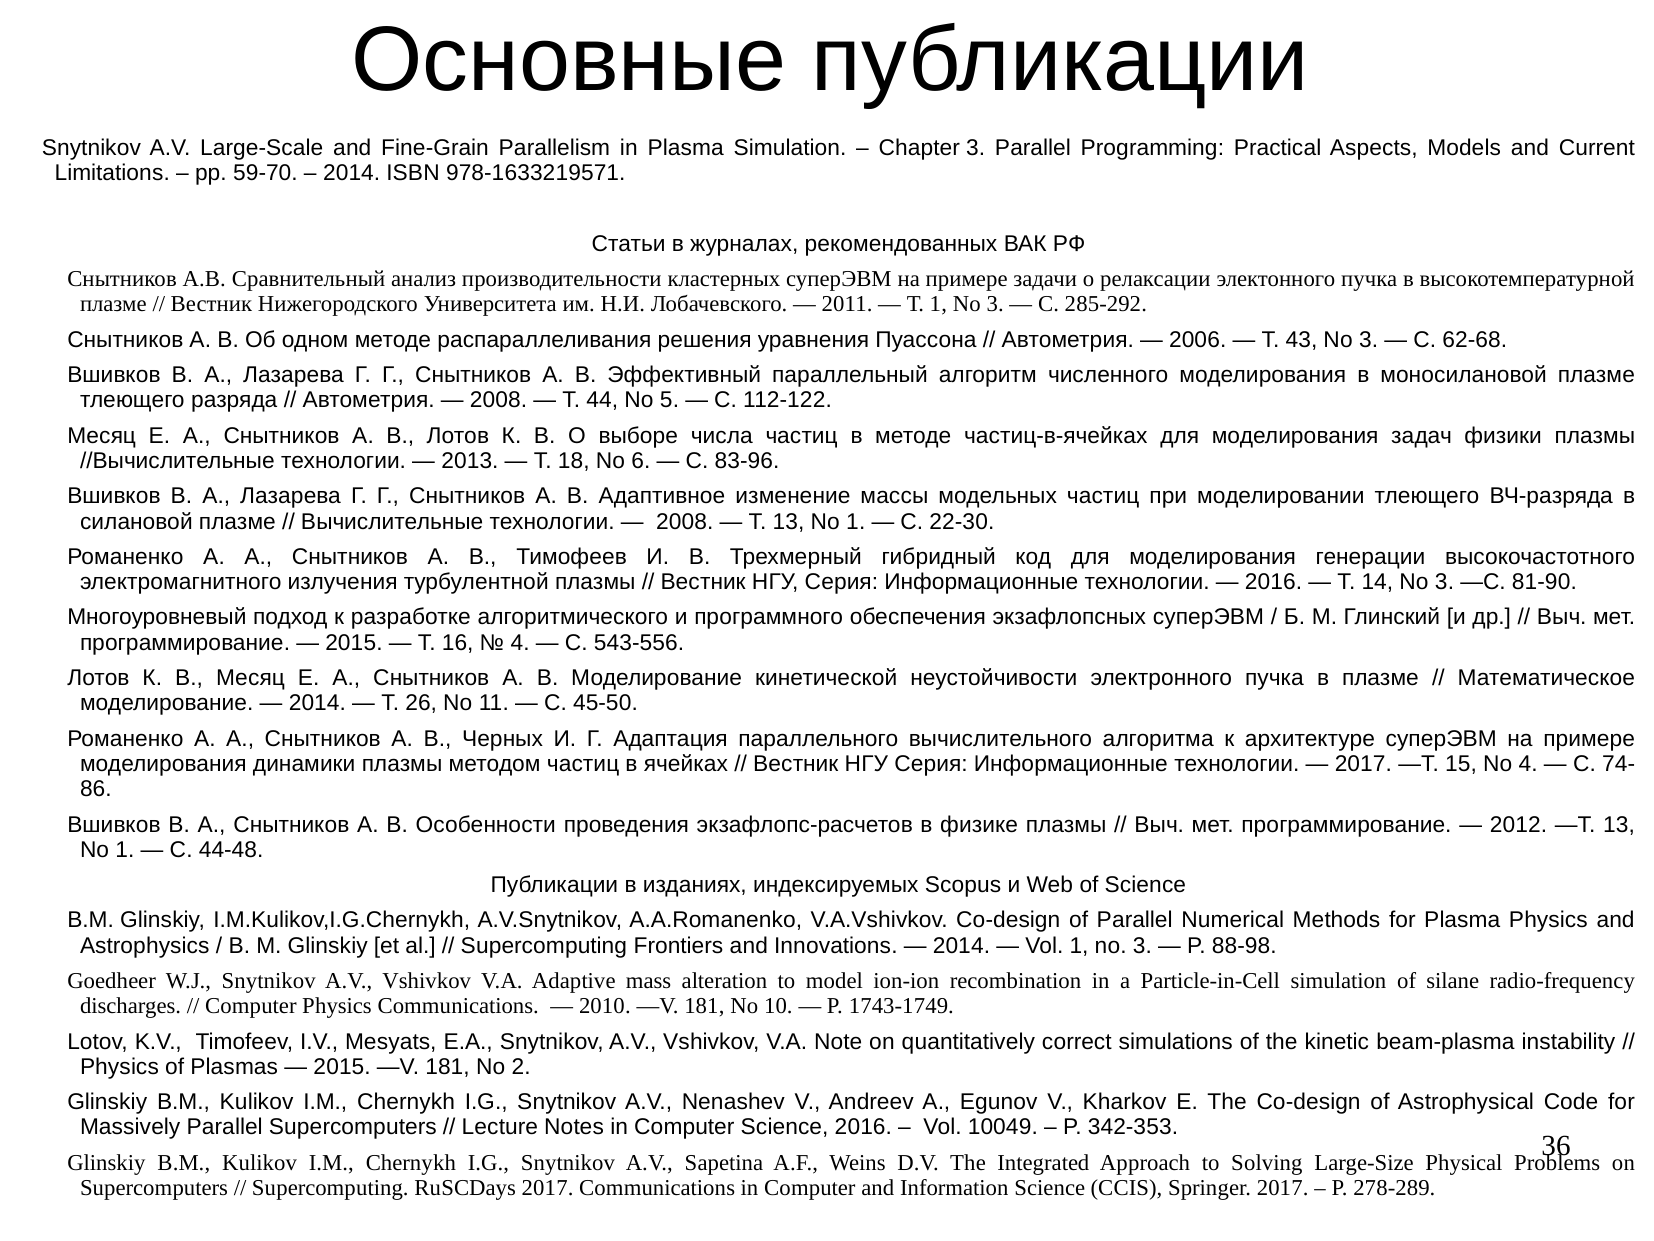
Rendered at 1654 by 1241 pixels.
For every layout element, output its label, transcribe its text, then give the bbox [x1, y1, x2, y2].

title Основные публикации [86, 0, 1576, 135]
list Snytnikov A.V. Large-Scale and Fine-Grain Parallelism in Plasma Simulation. – Chapter 3. Parallel Programming: Practical Aspects, Models and Current Limitations. – pp. 59-70. – 2014. ISBN 978-1633219571. Статьи в журналах, рекомендованных ВАК РФ Снытников А.В. Сравнительный анализ производительности кластерных суперЭВМ на примере задачи о релаксации электонного пучка в высокотемпературной плазме // Вестник Нижегородского Университета им. Н.И. Лобачевского. — 2011. — Т. 1, No 3. — С. 285-292. Снытников А. В. Об одном методе распараллеливания решения уравнения Пуассона // Автометрия. — 2006. — Т. 43, No 3. — С. 62-68. Вшивков В. А., Лазарева Г. Г., Снытников А. В. Эффективный параллельный алгоритм численного моделирования в моносилановой плазме тлеющего разряда // Автометрия. — 2008. — Т. 44, No 5. — С. 112-122. Месяц Е. А., Снытников А. В., Лотов К. В. О выборе числа частиц в методе частиц-в-ячейках для моделирования задач физики плазмы //Вычислительные технологии. — 2013. — Т. 18, No 6. — С. 83‑96. Вшивков В. А., Лазарева Г. Г., Снытников А. В. Адаптивное изменение массы модельных частиц при моделировании тлеющего ВЧ-разряда в силановой плазме // Вычислительные технологии. — 2008. — Т. 13, No 1. — С. 22-30. Романенко А. А., Снытников А. В., Тимофеев И. В. Трехмерный гибридный код для моделирования генерации высокочастотного электромагнитного излучения турбулентной плазмы // Вестник НГУ, Серия: Информационные технологии. — 2016. — Т. 14, No 3. —С. 81-90. Многоуровневый подход к разработке алгоритмического и программного обеспечения экзафлопсных суперЭВМ / Б. М. Глинский [и др.] // Выч. мет. программирование. — 2015. — Т. 16, № 4. — С. 543-556. Лотов К. В., Месяц Е. А., Снытников А. В. Моделирование кинетической неустойчивости электронного пучка в плазме // Математическое моделирование. — 2014. — Т. 26, No 11. — С. 45-50. Романенко А. А., Снытников А. В., Черных И. Г. Адаптация параллельного вычислительного алгоритма к архитектуре суперЭВМ на примере моделирования динамики плазмы методом частиц в ячейках // Вестник НГУ Серия: Информационные технологии. — 2017. —Т. 15, No 4. — С. 74-86. Вшивков В. А., Снытников А. В. Особенности проведения экзафлопс-расчетов в физике плазмы // Выч. мет. программирование. — 2012. —Т. 13, No 1. — С. 44-48. Публикации в изданиях, индексируемых Scopus и Web of Science B.M. Glinskiy, I.M.Kulikov,I.G.Chernykh, A.V.Snytnikov, A.A.Romanenko, V.A.Vshivkov. Co-design of Parallel Numerical Methods for Plasma Physics and Astrophysics / B. M. Glinskiy [et al.] // Supercomputing Frontiers and Innovations. — 2014. — Vol. 1, no. 3. — P. 88-98. Goedheer W.J., Snytnikov A.V., Vshivkov V.A. Adaptive mass alteration to model ion-ion recombination in a Particle-in-Cell simulation of silane radio-frequency discharges. // Computer Physics Communications. — 2010. —V. 181, No 10. — P. 1743-1749. Lotov, K.V., Timofeev, I.V., Mesyats, E.A., Snytnikov, A.V., Vshivkov, V.A. Note on quantitatively correct simulations of the kinetic beam-plasma instability // Physics of Plasmas — 2015. —V. 181, No 2. Glinskiy B.M., Kulikov I.M., Chernykh I.G., Snytnikov A.V., Nenashev V., Andreev A., Egunov V., Kharkov E. The Co-design of Astrophysical Code for Massively Parallel Supercomputers // Lecture Notes in Computer Science, 2016. – Vol. 10049. – P. 342-353. Glinskiy B.M., Kulikov I.M., Chernykh I.G., Snytnikov A.V., Sapetina A.F., Weins D.V. The Integrated Approach to Solving Large-Size Physical Problems on Supercomputers // Supercomputing. RuSCDays 2017. Communications in Computer and Information Science (CCIS), Springer. 2017. – P. 278-289. [41, 135, 1636, 1231]
